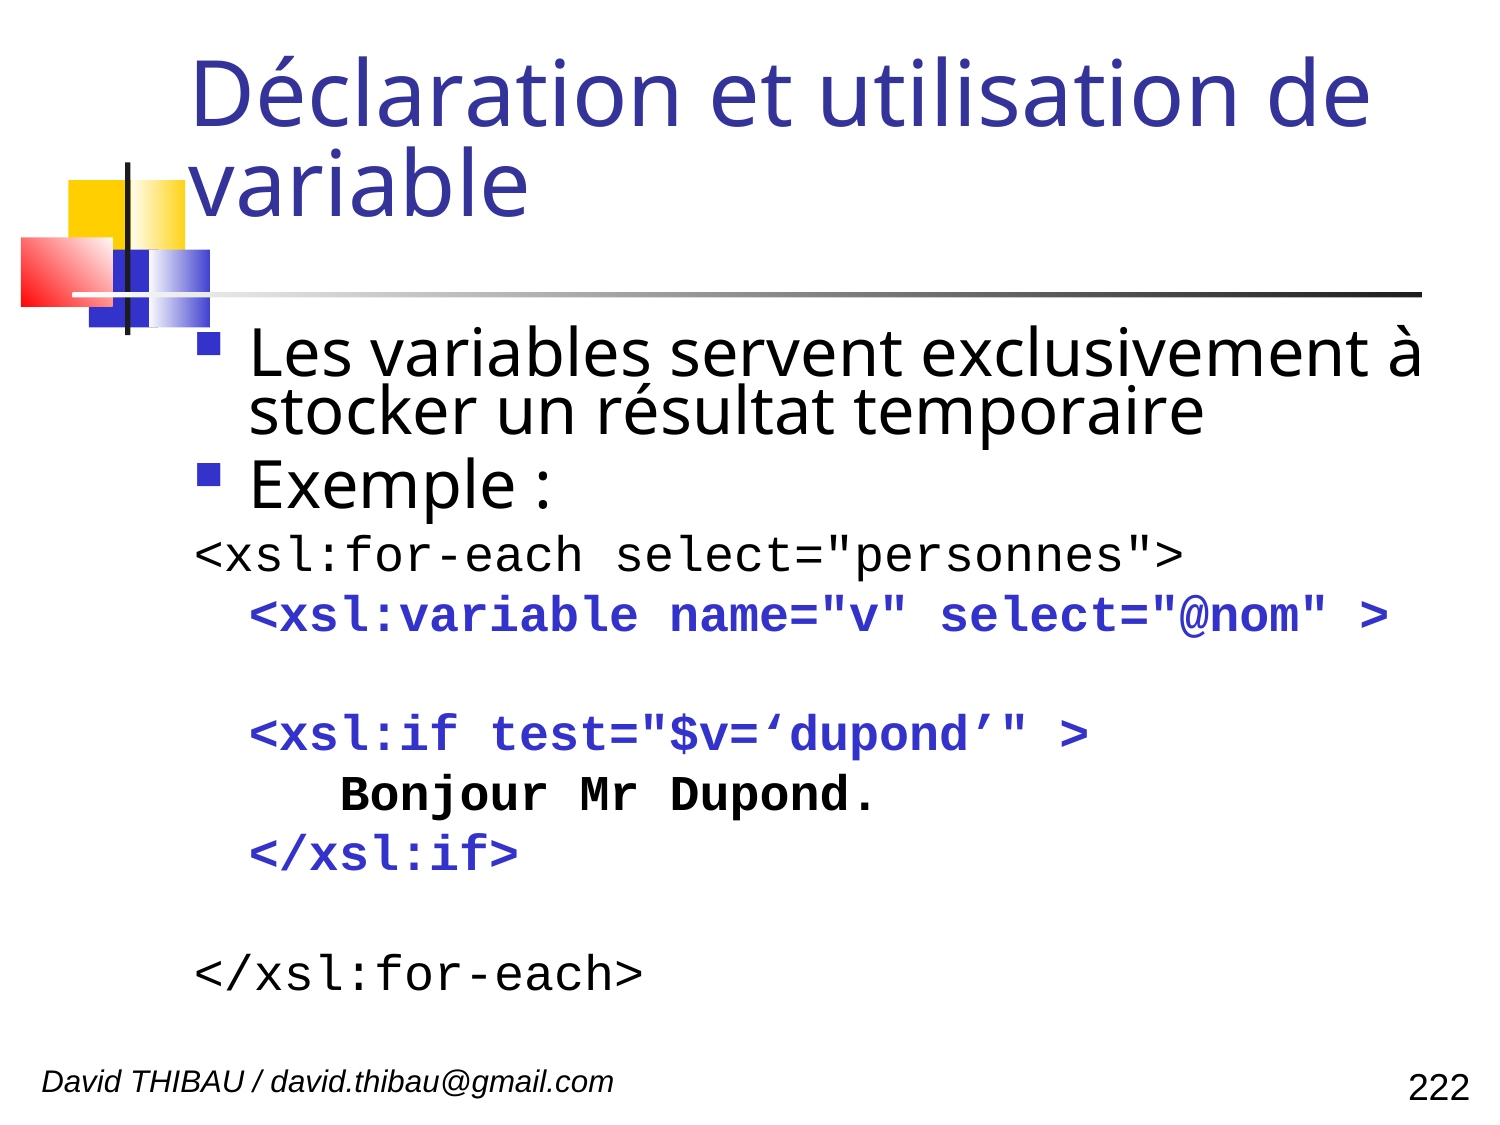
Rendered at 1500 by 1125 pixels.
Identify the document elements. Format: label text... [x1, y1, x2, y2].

list Les variables servent exclusivement à stocker un résultat temporaire Exemple : <xsl:for-each select="personnes"> <xsl:variable name="v" select="@nom" > <xsl:if test="$v=‘dupond’" > Bonjour Mr Dupond. </xsl:if> </xsl:for-each> [193, 330, 1469, 1057]
title Déclaration et utilisation de variable [188, 13, 1467, 275]
